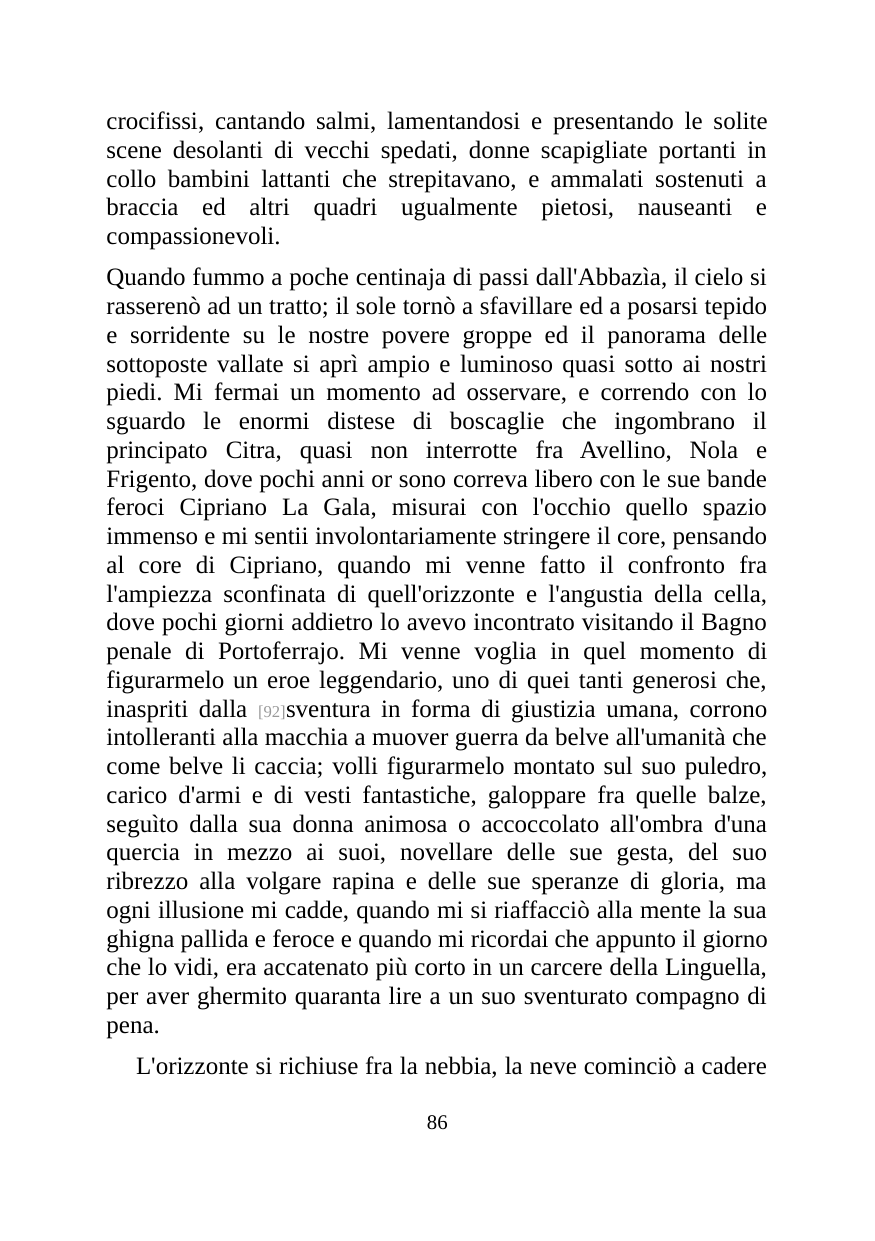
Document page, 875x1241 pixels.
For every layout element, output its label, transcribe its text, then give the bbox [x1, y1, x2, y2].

text crocifissi, cantando salmi, lamentandosi e presentando le solite scene desolanti di vecchi spedati, donne scapigliate portanti in collo bambini lattanti che strepitavano, e ammalati sostenuti a braccia ed altri quadri ugualmente pietosi, nauseanti e compassionevoli. [106, 106, 768, 250]
text Quando fummo a poche centinaja di passi dall'Abbazìa, il cielo si rasserenò ad un tratto; il sole tornò a sfavillare ed a posarsi tepido e sorridente su le nostre povere groppe ed il panorama delle sottoposte vallate si aprì ampio e luminoso quasi sotto ai nostri piedi. Mi fermai un momento ad osservare, e correndo con lo sguardo le enormi distese di boscaglie che ingombrano il principato Citra, quasi non interrotte fra Avellino, Nola e Frigento, dove pochi anni or sono correva libero con le sue bande feroci Cipriano La Gala, misurai con l'occhio quello spazio immenso e mi sentii involontariamente stringere il core, pensando al core di Cipriano, quando mi venne fatto il confronto fra l'ampiezza sconfinata di quell'orizzonte e l'angustia della cella, dove pochi giorni addietro lo avevo incontrato visitando il Bagno penale di Portoferrajo. Mi venne voglia in quel momento di figurarmelo un eroe leggendario, uno di quei tanti generosi che, inaspriti dalla [92]sventura in forma di giustizia umana, corrono intolleranti alla macchia a muover guerra da belve all'umanità che come belve li caccia; volli figurarmelo montato sul suo puledro, carico d'armi e di vesti fantastiche, galoppare fra quelle balze, seguìto dalla sua donna animosa o accoccolato all'ombra d'una quercia in mezzo ai suoi, novellare delle sue gesta, del suo ribrezzo alla volgare rapina e delle sue speranze di gloria, ma ogni illusione mi cadde, quando mi si riaffacciò alla mente la sua ghigna pallida e feroce e quando mi ricordai che appunto il giorno che lo vidi, era accatenato più corto in un carcere della Linguella, per aver ghermito quaranta lire a un suo sventurato compagno di pena. [106, 262, 768, 1039]
text L'orizzonte si richiuse fra la nebbia, la neve cominciò a cadere [106, 1051, 768, 1080]
